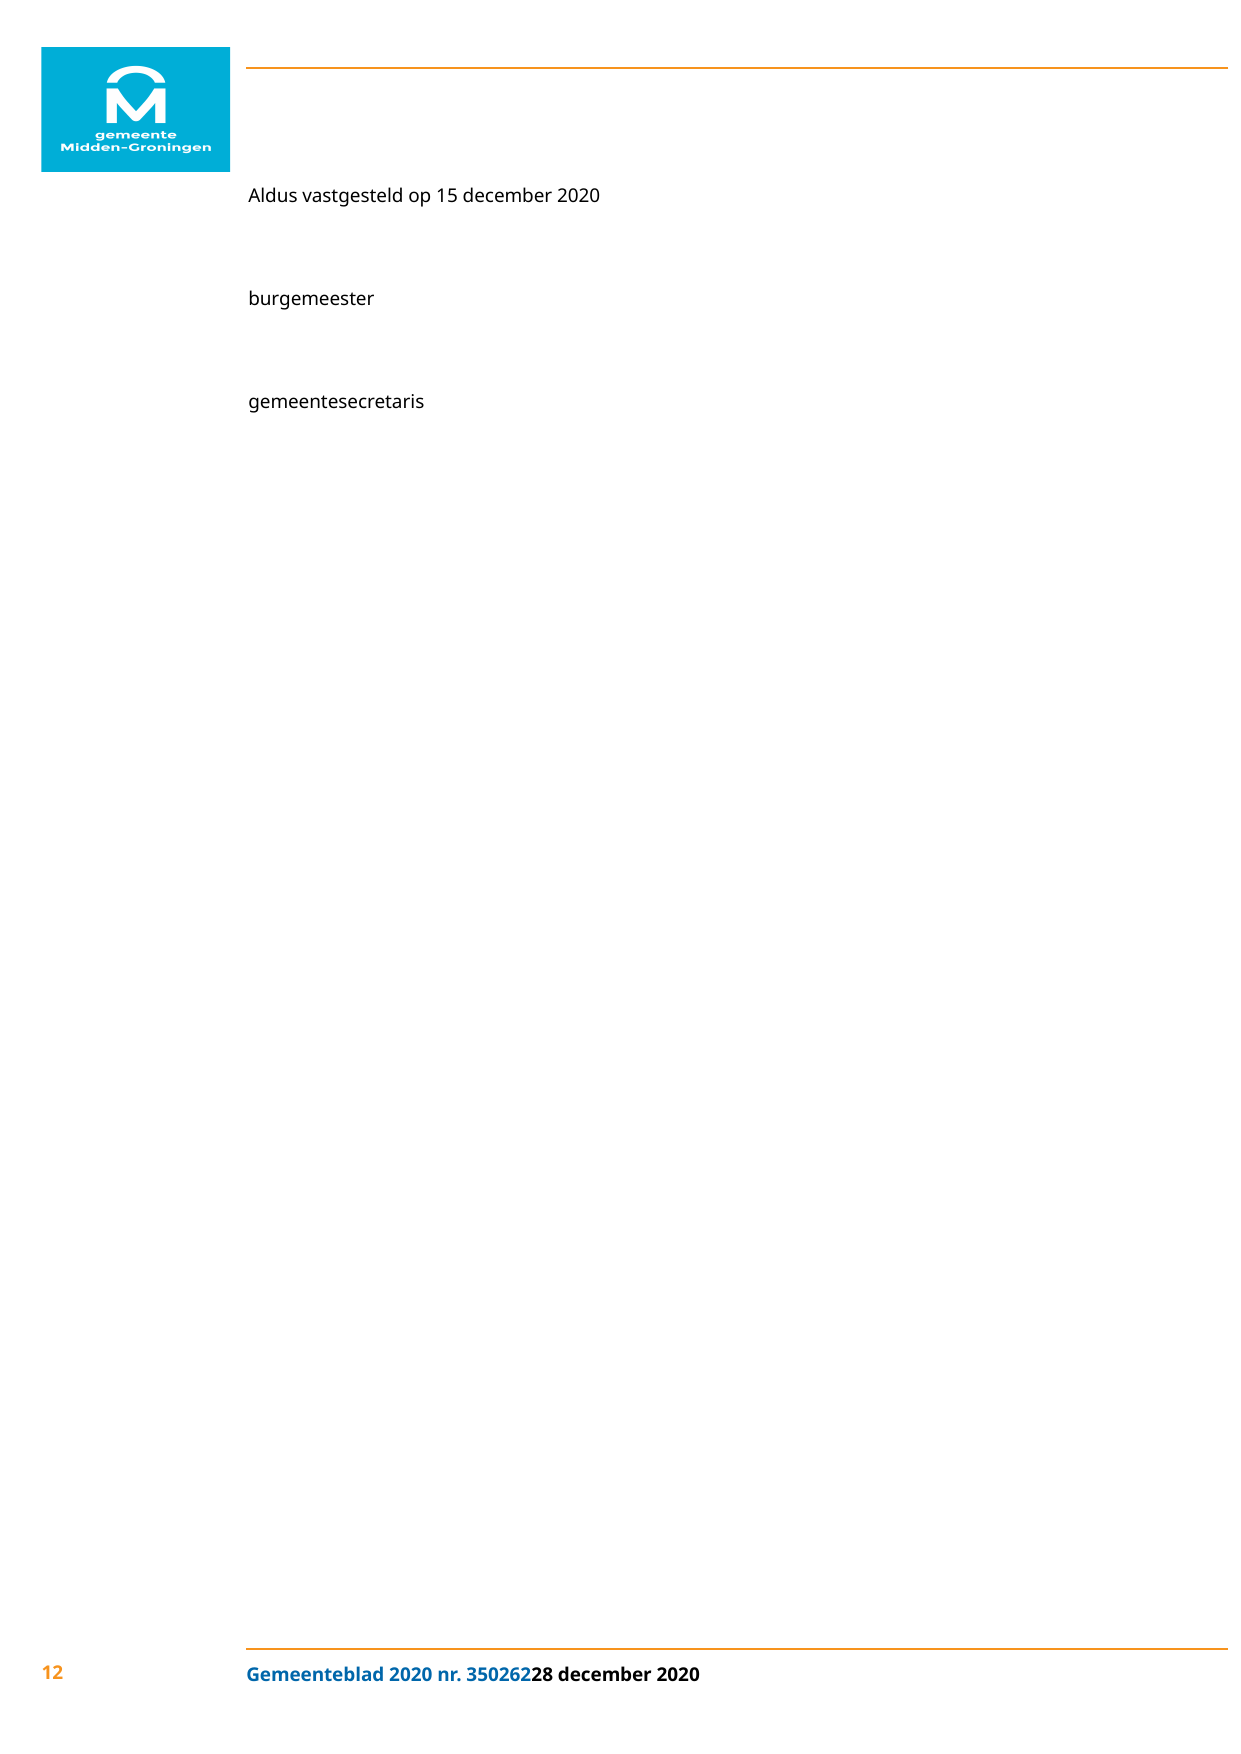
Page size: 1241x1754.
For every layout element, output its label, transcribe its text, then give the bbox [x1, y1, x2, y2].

text burgemeester [248, 285, 1152, 311]
text gemeentesecretaris [248, 388, 1152, 414]
picture [108, 66, 164, 82]
picture [107, 89, 165, 122]
picture [184, 146, 190, 153]
text Aldus vastgesteld op 15 december 2020 [248, 182, 1152, 208]
